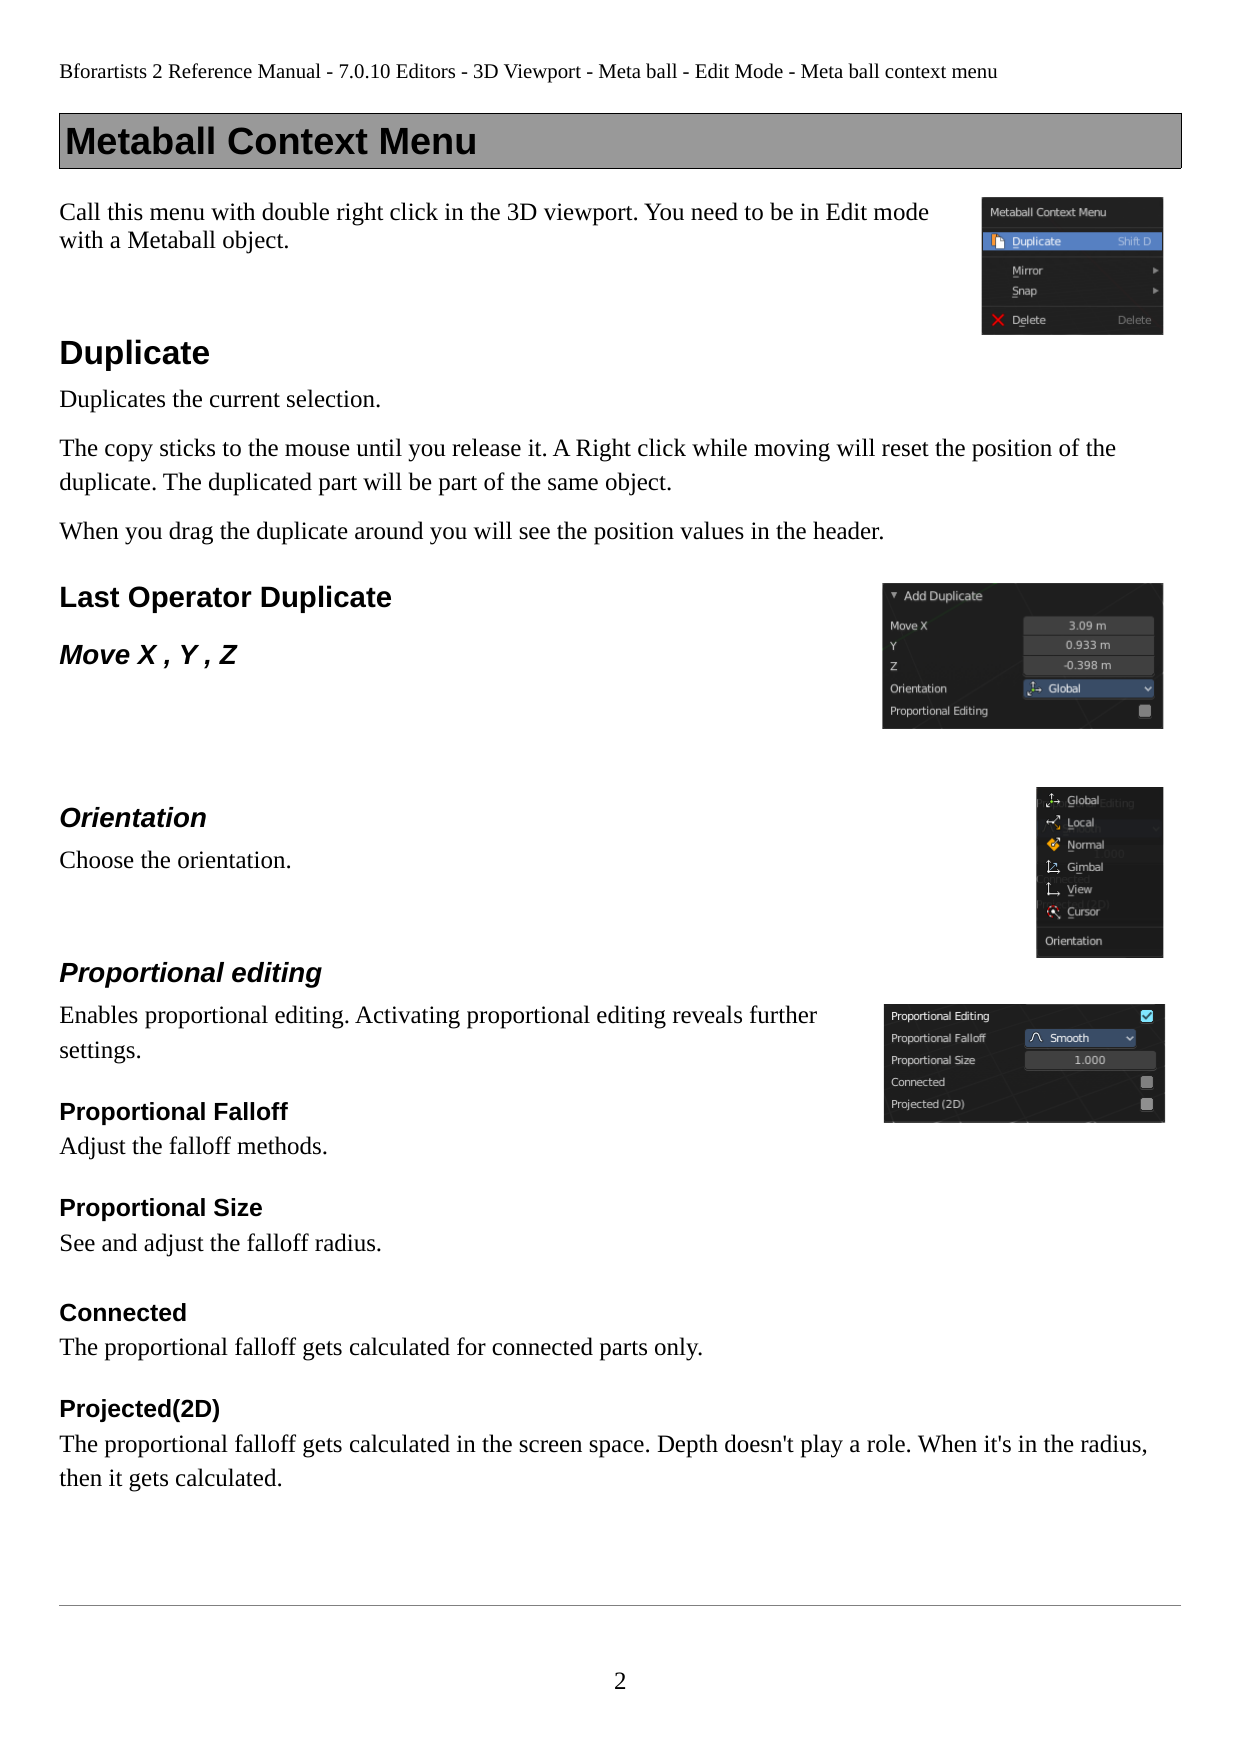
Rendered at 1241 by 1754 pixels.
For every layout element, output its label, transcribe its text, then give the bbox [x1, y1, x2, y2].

subtitle Move X , Y , Z [59, 639, 882, 671]
subtitle Proportional Falloff [59, 1097, 1181, 1125]
table_header Metaball Context Menu [60, 114, 1181, 168]
subtitle Duplicate [59, 332, 1181, 371]
subtitle Orientation [59, 801, 1036, 833]
text Call this menu with double right click in the 3D viewport. You need to be in Edit mode with a Metaball object. [59, 197, 981, 254]
text When you drag the duplicate around you will see the position values in the header. [59, 516, 1181, 545]
subtitle Projected(2D) [59, 1394, 1181, 1423]
text [1164, 846, 1181, 874]
picture [883, 1004, 1166, 1123]
subtitle Last Operator Duplicate [59, 580, 1181, 614]
text The proportional falloff gets calculated for connected parts only. [59, 1332, 1181, 1361]
text Adjust the falloff methods. [59, 1131, 1181, 1160]
text See and adjust the falloff radius. [59, 1228, 1181, 1256]
picture [981, 197, 1164, 335]
subtitle [1164, 639, 1181, 671]
picture [1036, 787, 1164, 958]
text The copy sticks to the mouse until you release it. A Right click while moving will reset the position of the duplicate. The duplicated part will be part of the same object. [59, 433, 1181, 496]
subtitle Proportional Size [59, 1193, 1181, 1221]
text Enables proportional editing. Activating proportional editing reveals further settings. [59, 1001, 1181, 1064]
text Choose the orientation. [59, 846, 1036, 874]
subtitle Proportional editing [59, 956, 1181, 988]
text The proportional falloff gets calculated in the screen space. Depth doesn't play a role. When it's in the radius, then it gets calculated. [59, 1429, 1181, 1492]
subtitle Connected [59, 1298, 1181, 1326]
picture [882, 583, 1164, 729]
text Duplicates the current selection. [59, 384, 1181, 412]
subtitle [1164, 801, 1181, 833]
